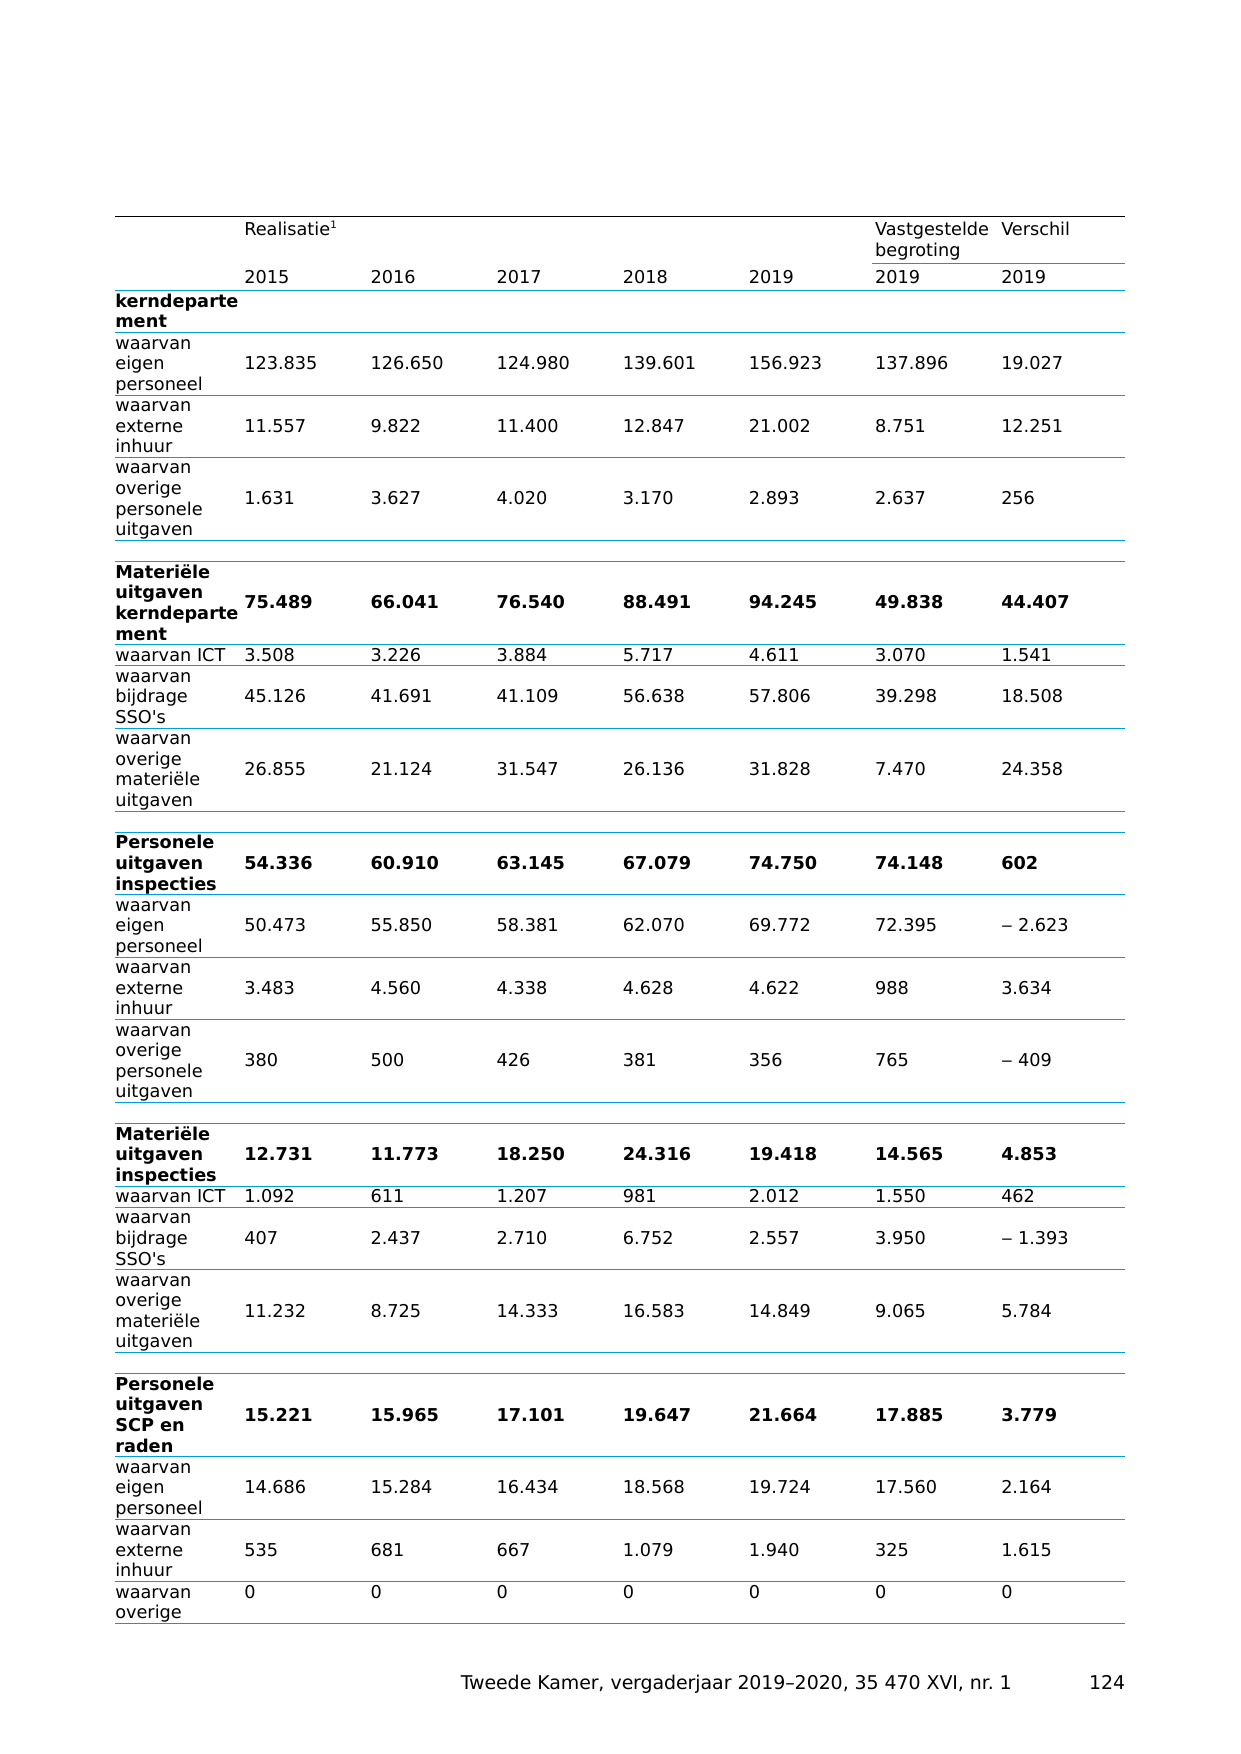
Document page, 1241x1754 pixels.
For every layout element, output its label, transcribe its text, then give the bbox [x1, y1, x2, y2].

table_cell 19.418 [746, 1124, 872, 1186]
table_cell 765 [872, 1020, 998, 1102]
table_cell 50.473 [241, 895, 367, 957]
table_cell 2019 [746, 263, 872, 290]
table_cell 11.232 [241, 1270, 367, 1352]
table_cell 462 [998, 1187, 1125, 1207]
table_cell 49.838 [872, 562, 998, 644]
table_cell 7.470 [872, 729, 998, 811]
table_cell 58.381 [494, 895, 620, 957]
table_cell 15.965 [368, 1374, 493, 1456]
table_cell 14.333 [494, 1270, 620, 1352]
table_cell 2.637 [872, 458, 998, 540]
table_cell 123.835 [241, 333, 367, 394]
table_cell 9.822 [368, 396, 493, 457]
table_cell 5.717 [620, 645, 746, 665]
table_cell 1.079 [620, 1520, 746, 1581]
table_cell 1.615 [998, 1520, 1125, 1581]
table_cell 6.752 [620, 1208, 746, 1269]
table_cell 63.145 [494, 833, 620, 894]
table_cell 535 [241, 1520, 367, 1581]
table_cell [620, 1103, 746, 1123]
table_cell 17.885 [872, 1374, 998, 1456]
table_cell [746, 541, 872, 561]
table_cell Materiële uitgaven kerndepartement [115, 562, 241, 644]
table_cell [998, 812, 1125, 832]
table_cell [872, 1353, 998, 1373]
table_cell [494, 541, 620, 561]
table_cell Personele uitgaven inspecties [115, 833, 241, 894]
table_cell 67.079 [620, 833, 746, 894]
table_cell 988 [872, 958, 998, 1019]
table_cell 11.557 [241, 396, 367, 457]
table_cell 0 [620, 1582, 746, 1623]
table_cell 356 [746, 1020, 872, 1102]
table_cell 74.148 [872, 833, 998, 894]
table_cell 3.950 [872, 1208, 998, 1269]
table_cell [746, 812, 872, 832]
table_cell ‒ 2.623 [998, 895, 1125, 957]
table_cell 2.164 [998, 1457, 1125, 1519]
table_cell waarvan overige personele uitgaven [115, 1020, 241, 1102]
table_cell 94.245 [746, 562, 872, 644]
table_cell 1.550 [872, 1187, 998, 1207]
table_cell [115, 1103, 241, 1123]
table_cell 41.691 [368, 666, 493, 728]
table_cell 18.568 [620, 1457, 746, 1519]
table_cell 14.849 [746, 1270, 872, 1352]
table_cell 1.940 [746, 1520, 872, 1581]
table_cell 0 [998, 1582, 1125, 1623]
table_cell 3.627 [368, 458, 493, 540]
table_cell [746, 1353, 872, 1373]
table_cell 667 [494, 1520, 620, 1581]
table_cell kerndepartement [115, 291, 241, 332]
table_cell 56.638 [620, 666, 746, 728]
table_cell 24.316 [620, 1124, 746, 1186]
table_cell [115, 217, 241, 290]
table_cell 380 [241, 1020, 367, 1102]
table_cell 1.541 [998, 645, 1125, 665]
table_cell [368, 541, 493, 561]
table_header Tabel 16 Nadere uitsplitsing apparaatsuitgaven Ministerie (bedragen x € 1.000) [115, 191, 1125, 216]
table_cell [872, 1103, 998, 1123]
table_cell 31.547 [494, 729, 620, 811]
table_cell waarvan ICT [115, 645, 241, 665]
table_cell 3.884 [494, 645, 620, 665]
table_cell 60.910 [368, 833, 493, 894]
table_cell 2.437 [368, 1208, 493, 1269]
table_cell Materiële uitgaven inspecties [115, 1124, 241, 1186]
table_cell 19.647 [620, 1374, 746, 1456]
table_cell [368, 812, 493, 832]
table_cell waarvan eigen personeel [115, 333, 241, 394]
table_cell 17.101 [494, 1374, 620, 1456]
table_cell ‒ 409 [998, 1020, 1125, 1102]
table_cell 4.628 [620, 958, 746, 1019]
table_cell 11.773 [368, 1124, 493, 1186]
table_cell 2015 [241, 263, 367, 290]
table_cell 19.027 [998, 333, 1125, 394]
table_cell 14.565 [872, 1124, 998, 1186]
table_cell 62.070 [620, 895, 746, 957]
table_cell [746, 1103, 872, 1123]
table_cell [494, 1353, 620, 1373]
table_cell 4.622 [746, 958, 872, 1019]
table_cell waarvan ICT [115, 1187, 241, 1207]
table_cell [620, 541, 746, 561]
table_cell Verschil [998, 217, 1125, 263]
table_cell 9.065 [872, 1270, 998, 1352]
table_cell [494, 1103, 620, 1123]
table_cell 12.731 [241, 1124, 367, 1186]
table_cell [620, 812, 746, 832]
table_cell waarvan eigen personeel [115, 1457, 241, 1519]
table_cell [241, 1103, 367, 1123]
table_cell 2.557 [746, 1208, 872, 1269]
table_cell 4.020 [494, 458, 620, 540]
table_cell 2018 [620, 263, 746, 290]
table_cell 1.092 [241, 1187, 367, 1207]
table_cell [872, 291, 998, 332]
table_cell 15.221 [241, 1374, 367, 1456]
table_cell 325 [872, 1520, 998, 1581]
table_cell 611 [368, 1187, 493, 1207]
table_cell 74.750 [746, 833, 872, 894]
table_cell 2.893 [746, 458, 872, 540]
table_cell 0 [241, 1582, 367, 1623]
table_cell [241, 1353, 367, 1373]
table_cell waarvan overige personele uitgaven [115, 458, 241, 540]
table_cell 681 [368, 1520, 493, 1581]
table_cell 3.170 [620, 458, 746, 540]
table_cell 24.358 [998, 729, 1125, 811]
table_cell Personele uitgaven SCP en raden [115, 1374, 241, 1456]
table_cell 44.407 [998, 562, 1125, 644]
table_cell [241, 541, 367, 561]
table_cell 16.583 [620, 1270, 746, 1352]
table_cell 21.124 [368, 729, 493, 811]
table_cell 18.250 [494, 1124, 620, 1186]
table_cell [620, 291, 746, 332]
table_cell 4.338 [494, 958, 620, 1019]
table_cell 55.850 [368, 895, 493, 957]
table_cell 137.896 [872, 333, 998, 394]
table_cell [494, 291, 620, 332]
table_cell 156.923 [746, 333, 872, 394]
table_cell 500 [368, 1020, 493, 1102]
table_cell 3.483 [241, 958, 367, 1019]
table_cell 2016 [368, 263, 493, 290]
table_cell 26.136 [620, 729, 746, 811]
table_cell waarvan bijdrage SSO's [115, 666, 241, 728]
table_cell 2.710 [494, 1208, 620, 1269]
table_cell [368, 1353, 493, 1373]
table_cell 21.664 [746, 1374, 872, 1456]
table_cell 139.601 [620, 333, 746, 394]
table_cell 57.806 [746, 666, 872, 728]
table_cell [998, 1103, 1125, 1123]
table_cell 54.336 [241, 833, 367, 894]
table_cell [872, 541, 998, 561]
table_cell [494, 812, 620, 832]
table_cell [998, 1353, 1125, 1373]
table_cell 72.395 [872, 895, 998, 957]
table_cell [368, 1103, 493, 1123]
table_cell 4.611 [746, 645, 872, 665]
table_cell 3.779 [998, 1374, 1125, 1456]
table_cell 381 [620, 1020, 746, 1102]
table_cell [368, 291, 493, 332]
table_cell 981 [620, 1187, 746, 1207]
table_cell 4.853 [998, 1124, 1125, 1186]
table_cell 19.724 [746, 1457, 872, 1519]
table_cell 3.508 [241, 645, 367, 665]
table_cell 88.491 [620, 562, 746, 644]
table_cell 41.109 [494, 666, 620, 728]
table_cell waarvan bijdrage SSO's [115, 1208, 241, 1269]
table_cell waarvan overige materiële uitgaven [115, 729, 241, 811]
table_cell 4.560 [368, 958, 493, 1019]
table_cell [620, 1353, 746, 1373]
table_cell [872, 812, 998, 832]
table_cell 15.284 [368, 1457, 493, 1519]
table_cell 16.434 [494, 1457, 620, 1519]
table_cell [115, 541, 241, 561]
table_cell 3.634 [998, 958, 1125, 1019]
table_cell 2019 [998, 264, 1125, 290]
table_cell [241, 291, 367, 332]
table_cell [746, 291, 872, 332]
table_cell waarvan externe inhuur [115, 1520, 241, 1581]
table_cell [115, 1353, 241, 1373]
table_cell 26.855 [241, 729, 367, 811]
table_cell waarvan externe inhuur [115, 958, 241, 1019]
table_cell 17.560 [872, 1457, 998, 1519]
table_cell Realisatie1 [241, 217, 872, 263]
table_cell [241, 812, 367, 832]
table_cell Vastgestelde begroting [872, 217, 998, 263]
table_cell waarvan externe inhuur [115, 396, 241, 457]
table_cell 407 [241, 1208, 367, 1269]
table_cell 12.251 [998, 396, 1125, 457]
table_cell 0 [494, 1582, 620, 1623]
table_cell 5.784 [998, 1270, 1125, 1352]
table_cell [115, 812, 241, 832]
table_cell 126.650 [368, 333, 493, 394]
table_cell 2.012 [746, 1187, 872, 1207]
table_cell 1.207 [494, 1187, 620, 1207]
table_cell 3.226 [368, 645, 493, 665]
table_cell 1.631 [241, 458, 367, 540]
table_cell 0 [872, 1582, 998, 1623]
table_cell waarvan overige [115, 1582, 241, 1623]
table_cell 426 [494, 1020, 620, 1102]
table_cell 21.002 [746, 396, 872, 457]
table_cell 124.980 [494, 333, 620, 394]
table_cell 31.828 [746, 729, 872, 811]
table_cell waarvan eigen personeel [115, 895, 241, 957]
table_cell 602 [998, 833, 1125, 894]
table_cell 69.772 [746, 895, 872, 957]
table_cell 12.847 [620, 396, 746, 457]
table_cell 66.041 [368, 562, 493, 644]
table_cell 0 [368, 1582, 493, 1623]
table_cell 45.126 [241, 666, 367, 728]
table_cell waarvan overige materiële uitgaven [115, 1270, 241, 1352]
table_cell 14.686 [241, 1457, 367, 1519]
table_cell 75.489 [241, 562, 367, 644]
table_cell 8.751 [872, 396, 998, 457]
table_cell 3.070 [872, 645, 998, 665]
table_cell 18.508 [998, 666, 1125, 728]
table_cell 2017 [494, 263, 620, 290]
table_cell [998, 541, 1125, 561]
table_cell 76.540 [494, 562, 620, 644]
table_cell 256 [998, 458, 1125, 540]
table_cell [998, 291, 1125, 332]
table_cell 0 [746, 1582, 872, 1623]
table_cell 8.725 [368, 1270, 493, 1352]
table_cell 2019 [872, 264, 998, 290]
table_cell 39.298 [872, 666, 998, 728]
table_cell 11.400 [494, 396, 620, 457]
table_cell ‒ 1.393 [998, 1208, 1125, 1269]
